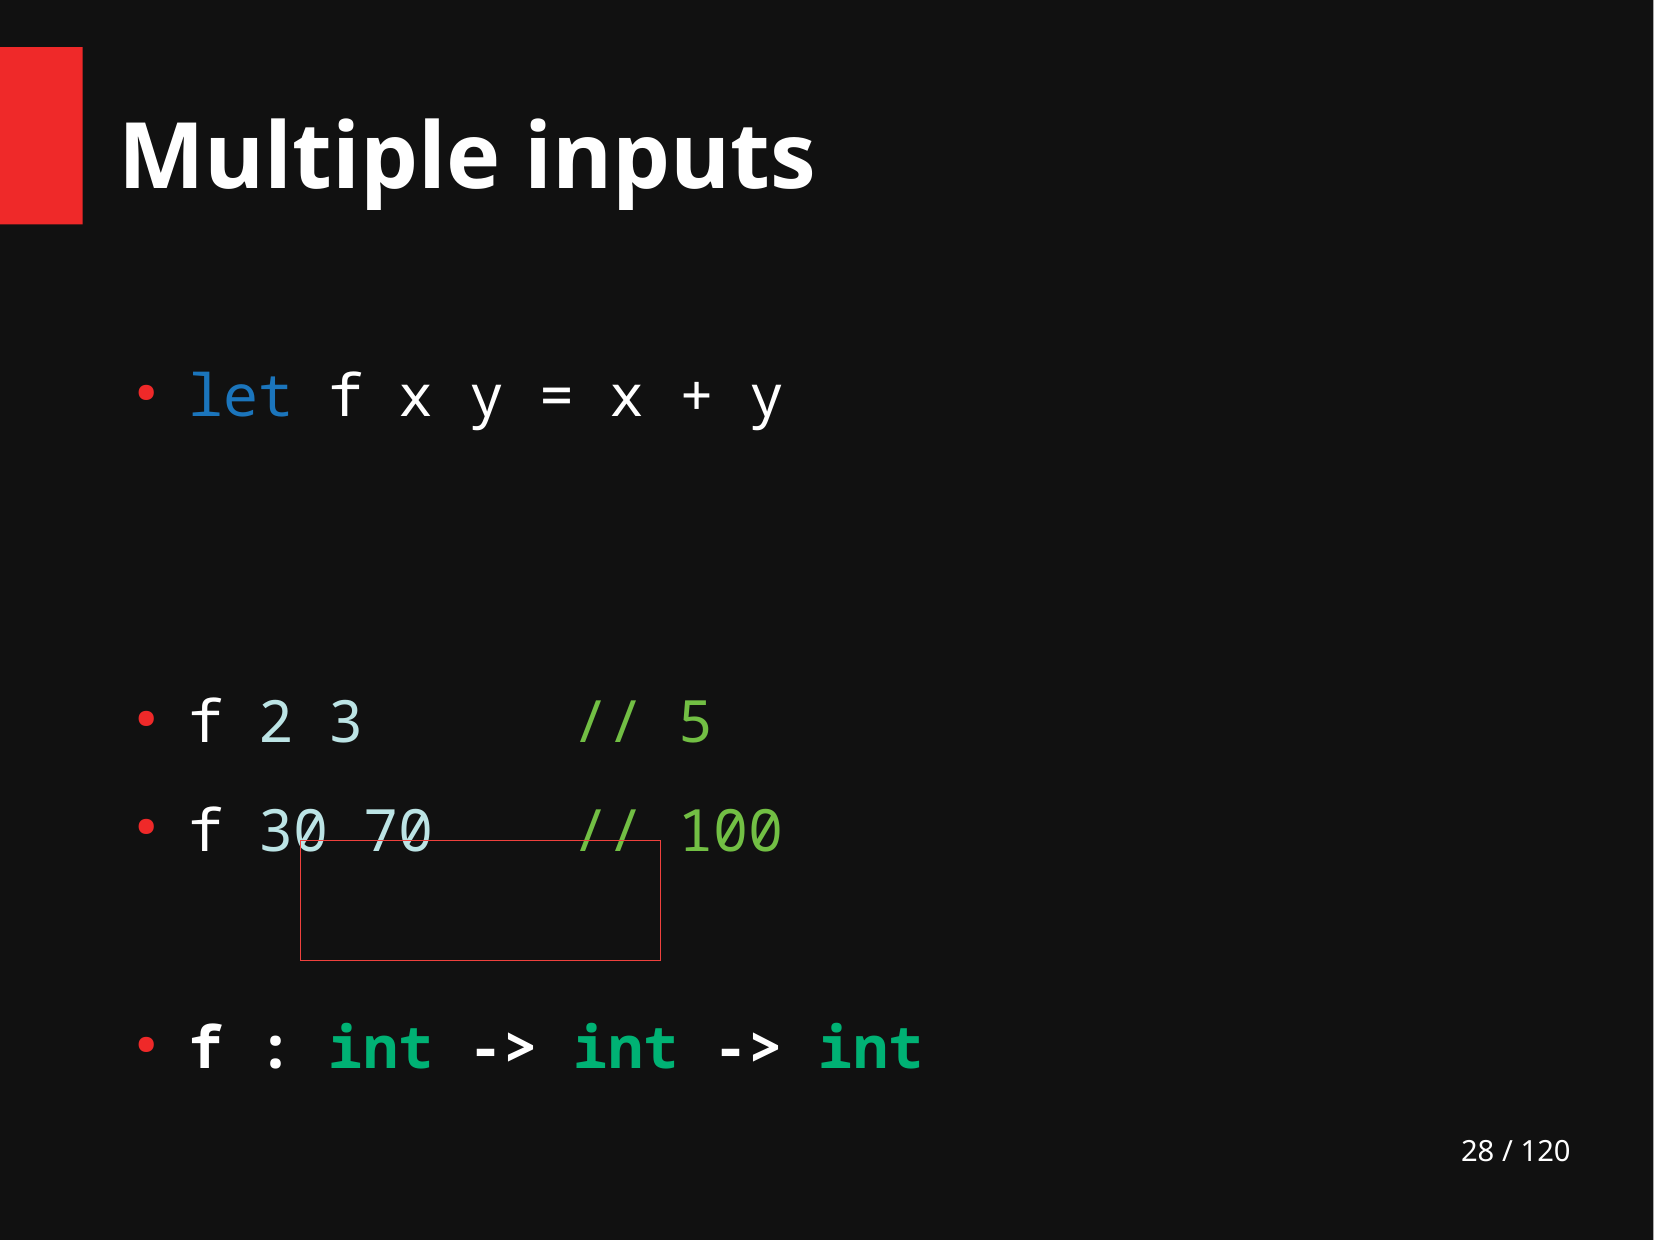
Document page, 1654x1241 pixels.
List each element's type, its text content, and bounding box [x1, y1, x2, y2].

title Multiple inputs [118, 49, 1571, 257]
list let f x y = x + y f 2 3 // 5 f 30 70 // 100 f : int -> int -> int [118, 354, 1536, 1074]
